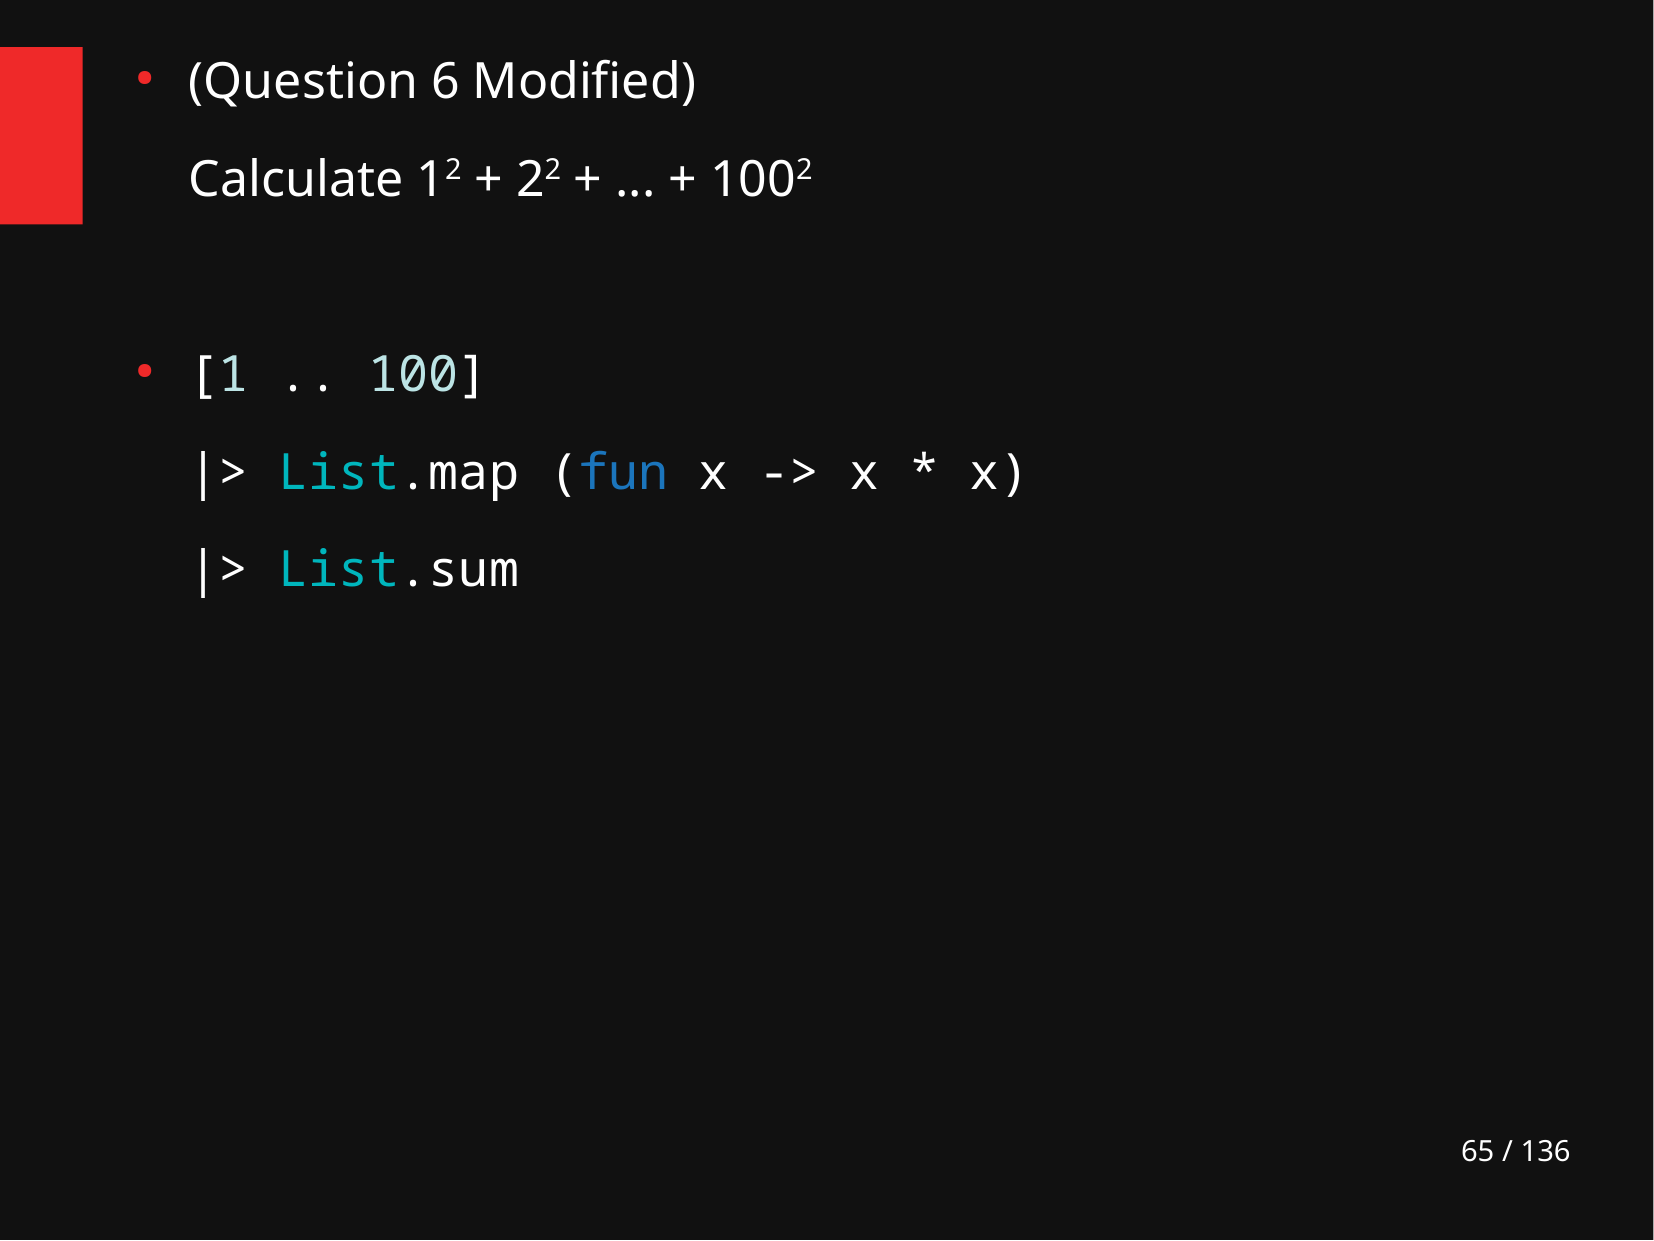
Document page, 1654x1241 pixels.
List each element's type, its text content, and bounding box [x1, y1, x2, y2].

list (Question 6 Modified) Calculate 12 + 22 + ... + 1002 [1 .. 100] |> List.map (fun x -> x * x) |> List.sum [118, 45, 1536, 1074]
